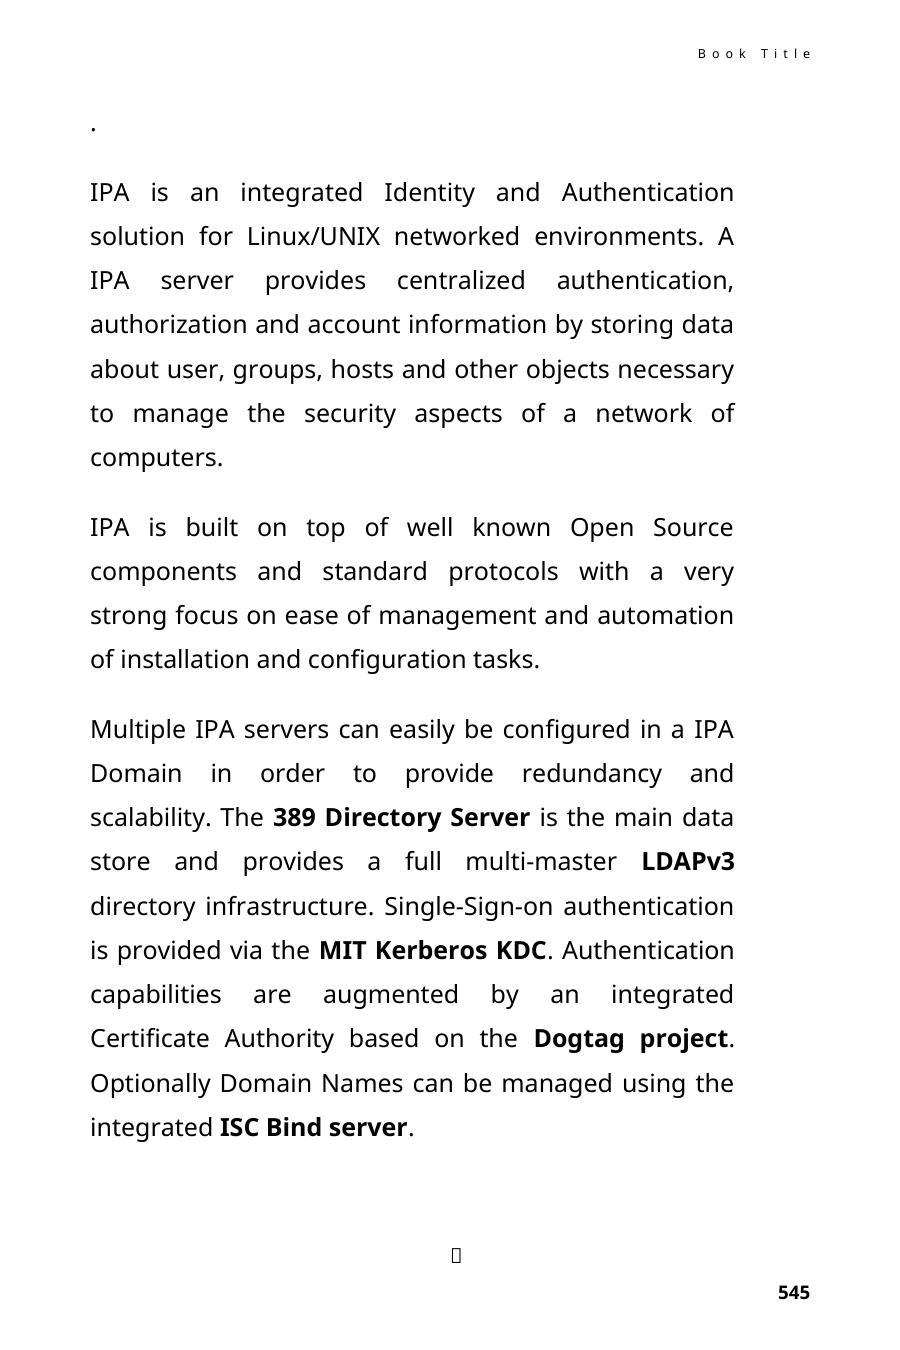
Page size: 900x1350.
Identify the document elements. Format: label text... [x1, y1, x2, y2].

text . [90, 105, 735, 139]
text IPA is built on top of well known Open Source components and standard protocols with a very strong focus on ease of management and automation of installation and configuration tasks. [90, 509, 735, 676]
text Multiple IPA servers can easily be configured in a IPA Domain in order to provide redundancy and scalability. The 389 Directory Server is the main data store and provides a full multi-master LDAPv3 directory infrastructure. Single-Sign-on authentication is provided via the MIT Kerberos KDC. Authentication capabilities are augmented by an integrated Certificate Authority based on the Dogtag project. Optionally Domain Names can be managed using the integrated ISC Bind server. [90, 711, 735, 1144]
text IPA is an integrated Identity and Authentication solution for Linux/UNIX networked environments. A IPA server provides centralized authentication, authorization and account information by storing data about user, groups, hosts and other objects necessary to manage the security aspects of a network of computers. [90, 174, 735, 474]
